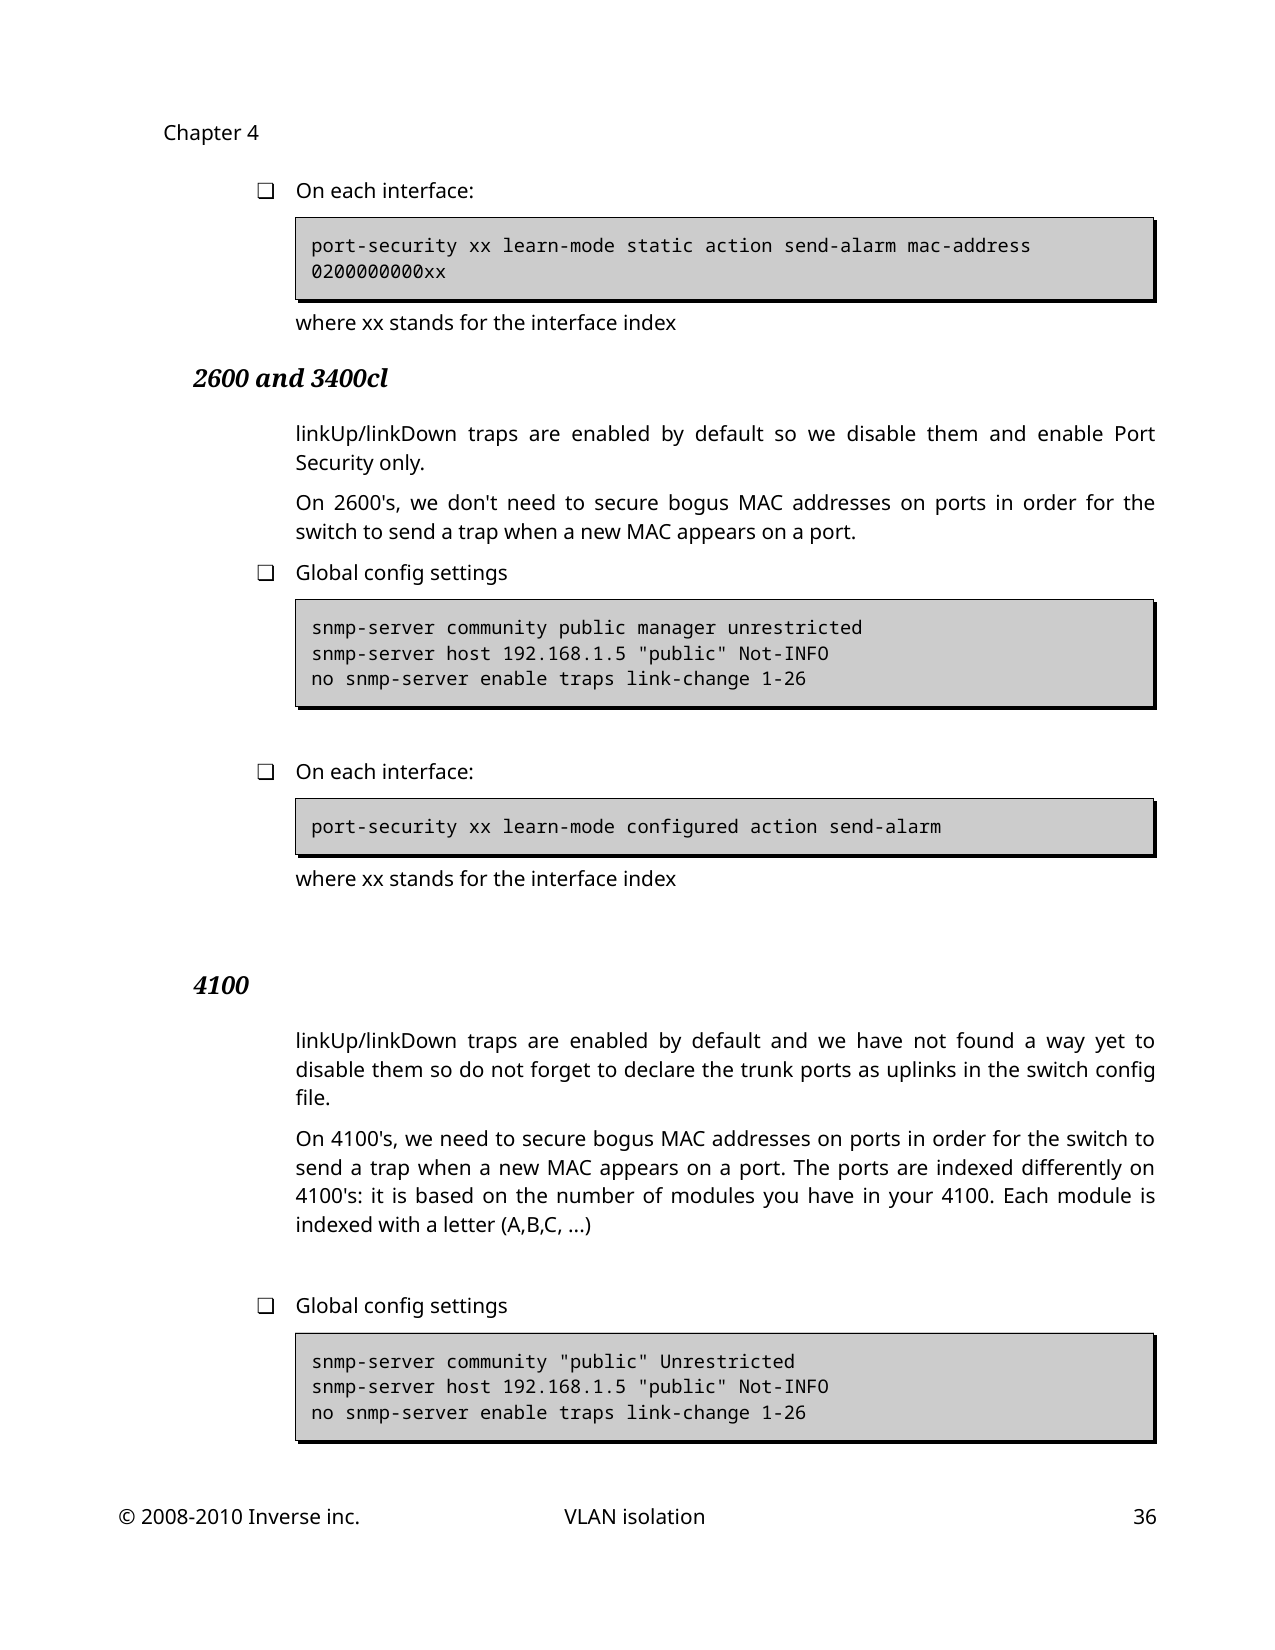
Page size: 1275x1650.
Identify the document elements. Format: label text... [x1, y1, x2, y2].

list ❏ On each interface: [256, 176, 1157, 204]
text snmp-server community "public" Unrestricted snmp-server host 192.168.1.5 "public" Not-INFO no snmp-server enable traps link-change 1-26 [296, 1334, 1153, 1440]
text On 4100's, we need to secure bogus MAC addresses on ports in order for the switch to send a trap when a new MAC appears on a port. The ports are indexed differently on 4100's: it is based on the number of modules you have in your 4100. Each module is indexed with a letter (A,B,C, ...) [295, 1124, 1157, 1238]
text port-security xx learn-mode configured action send-alarm [296, 799, 1153, 854]
text linkUp/linkDown traps are enabled by default and we have not found a way yet to disable them so do not forget to declare the trunk ports as uplinks in the switch config file. [295, 1027, 1157, 1112]
text On 2600's, we don't need to secure bogus MAC addresses on ports in order for the switch to send a trap when a new MAC appears on a port. [295, 488, 1157, 545]
list ❏ On each interface: [256, 757, 1157, 785]
text snmp-server community public manager unrestricted snmp-server host 192.168.1.5 "public" Not-INFO no snmp-server enable traps link-change 1-26 [296, 600, 1153, 706]
text where xx stands for the interface index [295, 308, 1157, 337]
list ❏ Global config settings [256, 558, 1157, 586]
subtitle 4100 [156, 968, 1157, 1002]
text port-security xx learn-mode static action send-alarm mac-address 0200000000xx [296, 218, 1153, 299]
list ❏ Global config settings [256, 1292, 1157, 1320]
text where xx stands for the interface index [295, 864, 1157, 892]
subtitle 2600 and 3400cl [156, 361, 1157, 394]
text linkUp/linkDown traps are enabled by default so we disable them and enable Port Security only. [295, 419, 1157, 476]
